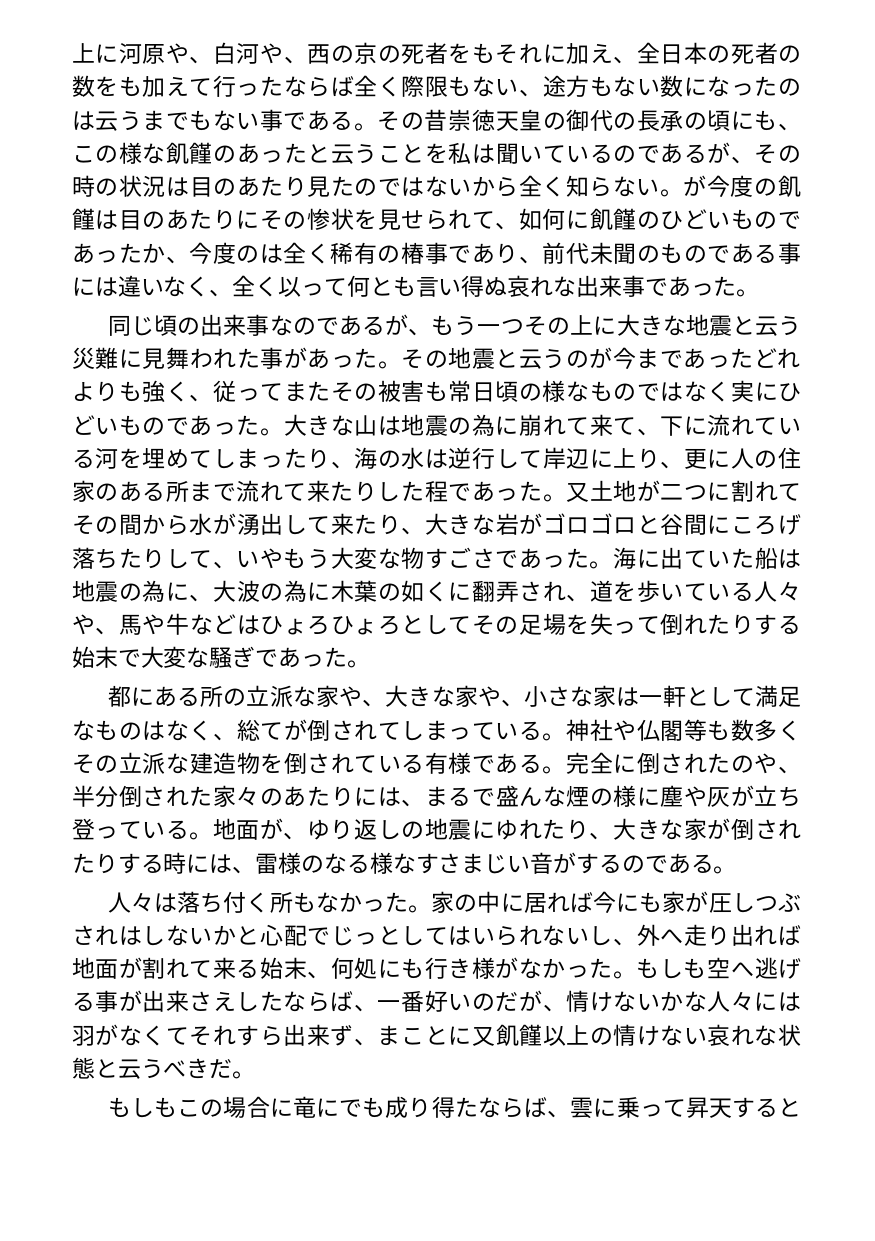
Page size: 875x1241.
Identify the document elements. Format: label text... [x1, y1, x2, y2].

text 人々は落ち付く所もなかった。家の中に居れば今にも家が圧しつぶされはしないかと心配でじっとしてはいられないし、外へ走り出れば地面が割れて来る始末、何処にも行き様がなかった。もしも空へ逃げる事が出来さえしたならば、一番好いのだが、情けないかな人々には羽がなくてそれすら出来ず、まことに又飢饉以上の情けない哀れな状態と云うべきだ。 [72, 884, 802, 1084]
text 都にある所の立派な家や、大きな家や、小さな家は一軒として満足なものはなく、総てが倒されてしまっている。神社や仏閣等も数多くその立派な建造物を倒されている有様である。完全に倒されたのや、半分倒された家々のあたりには、まるで盛んな煙の様に塵や灰が立ち登っている。地面が、ゆり返しの地震にゆれたり、大きな家が倒されたりする時には、雷様のなる様なすさまじい音がするのである。 [72, 679, 802, 879]
text もしもこの場合に竜にでも成り得たならば、雲に乗って昇天すると [72, 1090, 802, 1123]
text 上に河原や、白河や、西の京の死者をもそれに加え、全日本の死者の数をも加えて行ったならば全く際限もない、途方もない数になったのは云うまでもない事である。その昔崇徳天皇の御代の長承の頃にも、この様な飢饉のあったと云うことを私は聞いているのであるが、その時の状況は目のあたり見たのではないから全く知らない。が今度の飢饉は目のあたりにその惨状を見せられて、如何に飢饉のひどいものであったか、今度のは全く稀有の椿事であり、前代未聞のものである事には違いなく、全く以って何とも言い得ぬ哀れな出来事であった。 [72, 36, 802, 302]
text 同じ頃の出来事なのであるが、もう一つその上に大きな地震と云う災難に見舞われた事があった。その地震と云うのが今まであったどれよりも強く、従ってまたその被害も常日頃の様なものではなく実にひどいものであった。大きな山は地震の為に崩れて来て、下に流れている河を埋めてしまったり、海の水は逆行して岸辺に上り、更に人の住家のある所まで流れて来たりした程であった。又土地が二つに割れてその間から水が湧出して来たり、大きな岩がゴロゴロと谷間にころげ落ちたりして、いやもう大変な物すごさであった。海に出ていた船は地震の為に、大波の為に木葉の如くに翻弄され、道を歩いている人々や、馬や牛などはひょろひょろとしてその足場を失って倒れたりする始末で大変な騒ぎであった。 [72, 308, 802, 673]
